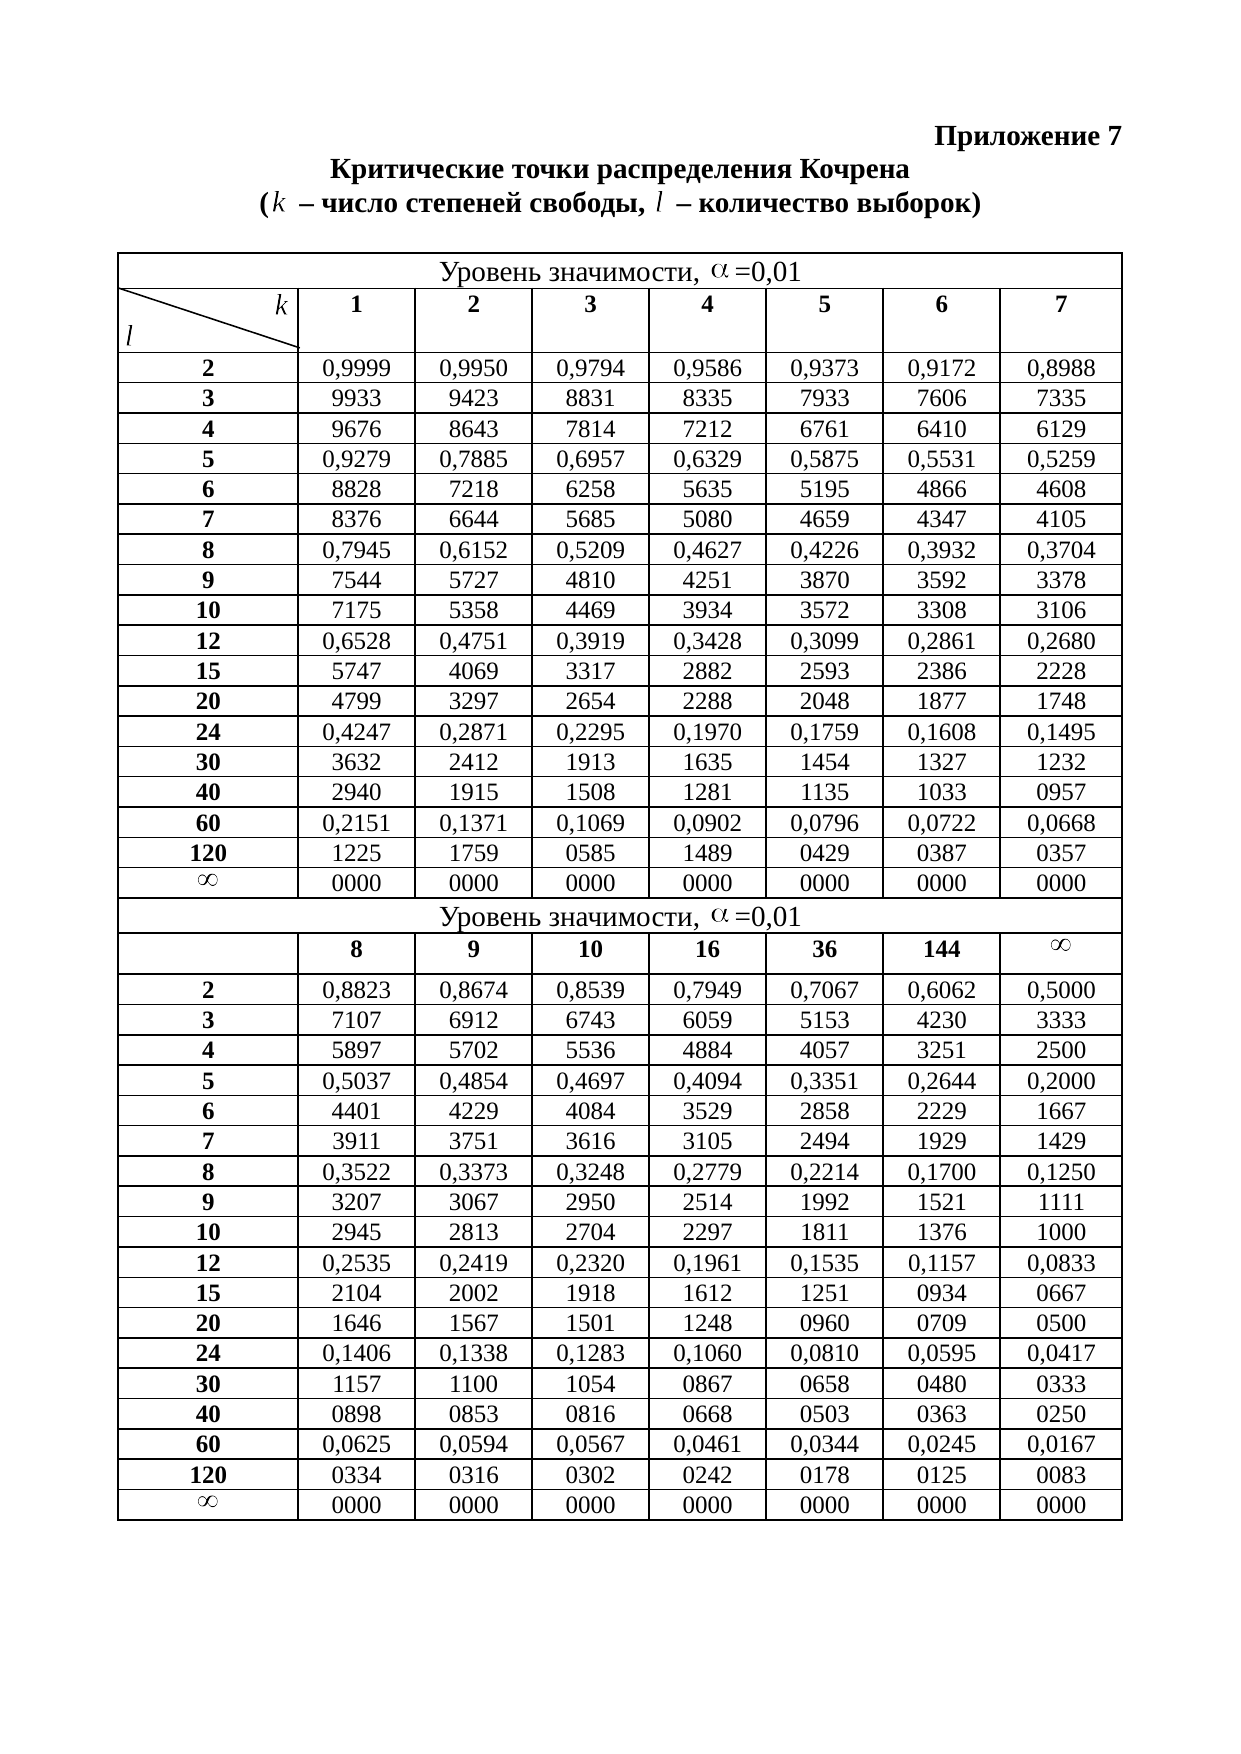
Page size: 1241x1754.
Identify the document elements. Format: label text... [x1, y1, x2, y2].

table_cell 1667 [1001, 1096, 1121, 1125]
table_cell 0,2871 [416, 717, 531, 746]
table_cell 2514 [650, 1187, 765, 1216]
table_cell 6 [119, 474, 297, 503]
table_cell 0,3373 [416, 1157, 531, 1185]
table_cell 15 [119, 656, 297, 685]
table_cell 4251 [650, 565, 765, 594]
table_cell 4884 [650, 1036, 765, 1064]
table_cell 0,3919 [533, 626, 648, 654]
table_cell 60 [119, 808, 297, 836]
table_cell 0178 [767, 1460, 882, 1488]
table_cell 3105 [650, 1126, 765, 1155]
table_cell 9933 [299, 383, 414, 412]
table_cell 2228 [1001, 656, 1121, 685]
table_cell 0,2000 [1001, 1066, 1121, 1094]
table_cell 10 [533, 934, 648, 973]
table_cell 3870 [767, 565, 882, 594]
table_cell 8 [299, 934, 414, 973]
table_cell 0,0461 [650, 1430, 765, 1458]
table_cell 0,0796 [767, 808, 882, 836]
table_cell 10 [119, 1217, 297, 1246]
table_cell 20 [119, 1308, 297, 1337]
table_cell 0357 [1001, 838, 1121, 867]
table_cell 3592 [884, 565, 999, 594]
table_cell 1929 [884, 1126, 999, 1155]
table_cell 3751 [416, 1126, 531, 1155]
table_cell 0,9172 [884, 353, 999, 382]
table_cell 0,9586 [650, 353, 765, 382]
table_cell 2412 [416, 747, 531, 776]
table_cell 1251 [767, 1278, 882, 1307]
table_cell 1135 [767, 777, 882, 806]
table_cell 6410 [884, 414, 999, 442]
table_cell 9 [119, 565, 297, 594]
table_cell 0,8823 [299, 975, 414, 1003]
table_cell 1501 [533, 1308, 648, 1337]
table_cell 1281 [650, 777, 765, 806]
table_cell 0,6152 [416, 535, 531, 564]
table_cell 0,6957 [533, 444, 648, 473]
table_cell 0,1608 [884, 717, 999, 746]
table_cell 0934 [884, 1278, 999, 1307]
table_cell 0,9950 [416, 353, 531, 382]
table_cell 120 [119, 838, 297, 867]
table_cell 1225 [299, 838, 414, 867]
table_cell 0000 [533, 868, 648, 897]
table_cell 0000 [299, 868, 414, 897]
table_cell 5153 [767, 1005, 882, 1034]
table_cell 1429 [1001, 1126, 1121, 1155]
table_cell 0,2214 [767, 1157, 882, 1185]
table_cell 8831 [533, 383, 648, 412]
table_cell 144 [884, 934, 999, 973]
table_cell 6 [119, 1096, 297, 1125]
table_cell 0,4751 [416, 626, 531, 654]
table_cell 0363 [884, 1399, 999, 1428]
table_cell 0,2861 [884, 626, 999, 654]
table_cell 12 [119, 1248, 297, 1276]
table_cell 1327 [884, 747, 999, 776]
table_cell 0,9794 [533, 353, 648, 382]
table_cell 0,1060 [650, 1339, 765, 1367]
table_cell 7335 [1001, 383, 1121, 412]
text Приложение 7 [118, 118, 1122, 152]
table_cell 1521 [884, 1187, 999, 1216]
table_cell 8828 [299, 474, 414, 503]
table_cell 0,6329 [650, 444, 765, 473]
table_cell 1748 [1001, 687, 1121, 715]
table_cell 0,0594 [416, 1430, 531, 1458]
table_cell 0000 [650, 1490, 765, 1519]
table_cell 0316 [416, 1460, 531, 1488]
table_cell 1877 [884, 687, 999, 715]
table_cell 2288 [650, 687, 765, 715]
table_cell [119, 1490, 297, 1519]
table_cell 1033 [884, 777, 999, 806]
table_cell 4866 [884, 474, 999, 503]
table_cell 0000 [1001, 1490, 1121, 1519]
table_cell 0000 [299, 1490, 414, 1519]
table_cell 1454 [767, 747, 882, 776]
table_cell 3297 [416, 687, 531, 715]
table_cell 0,0722 [884, 808, 999, 836]
table_cell 0,0344 [767, 1430, 882, 1458]
table_cell 0,0567 [533, 1430, 648, 1458]
table_cell 4 [119, 1036, 297, 1064]
table_cell [119, 868, 297, 897]
table_cell 120 [119, 1460, 297, 1488]
table_cell 20 [119, 687, 297, 715]
table_cell 0,1535 [767, 1248, 882, 1276]
table_cell 0658 [767, 1369, 882, 1398]
table_cell 0,1157 [884, 1248, 999, 1276]
table_cell 0,4627 [650, 535, 765, 564]
table_cell 2002 [416, 1278, 531, 1307]
table_cell 4 [650, 289, 765, 351]
table_cell 0,5037 [299, 1066, 414, 1094]
table_cell 2593 [767, 656, 882, 685]
table_cell 1913 [533, 747, 648, 776]
table_cell 0,8674 [416, 975, 531, 1003]
table_cell 6258 [533, 474, 648, 503]
table_cell 4401 [299, 1096, 414, 1125]
table_cell 0000 [650, 868, 765, 897]
table_cell 0,1283 [533, 1339, 648, 1367]
table_cell 5 [767, 289, 882, 351]
table_cell 1646 [299, 1308, 414, 1337]
table_cell 3911 [299, 1126, 414, 1155]
table_cell 0960 [767, 1308, 882, 1337]
table_cell 0,1961 [650, 1248, 765, 1276]
table_cell 4810 [533, 565, 648, 594]
table_cell 5 [119, 444, 297, 473]
table_cell 2 [119, 975, 297, 1003]
table_cell 0,9279 [299, 444, 414, 473]
table_cell 0,3248 [533, 1157, 648, 1185]
table_cell 6129 [1001, 414, 1121, 442]
table_cell 0,1970 [650, 717, 765, 746]
table_cell 0,1371 [416, 808, 531, 836]
table_cell 7 [119, 505, 297, 533]
table_cell 5195 [767, 474, 882, 503]
table_cell 7606 [884, 383, 999, 412]
table_cell 2813 [416, 1217, 531, 1246]
table_cell 4659 [767, 505, 882, 533]
table_cell 5536 [533, 1036, 648, 1064]
table_cell 0,5259 [1001, 444, 1121, 473]
table_cell 6761 [767, 414, 882, 442]
table_cell 0,3522 [299, 1157, 414, 1185]
table_cell 2104 [299, 1278, 414, 1307]
table_cell 0709 [884, 1308, 999, 1337]
table_cell 7814 [533, 414, 648, 442]
table_cell 0480 [884, 1369, 999, 1398]
table_cell 1100 [416, 1369, 531, 1398]
table_cell 4069 [416, 656, 531, 685]
table_cell 0333 [1001, 1369, 1121, 1398]
table_cell 0,4854 [416, 1066, 531, 1094]
table_cell 0,4226 [767, 535, 882, 564]
table_cell 0,3932 [884, 535, 999, 564]
table_cell 4 [119, 414, 297, 442]
table_cell 0,3704 [1001, 535, 1121, 564]
table_cell 0000 [1001, 868, 1121, 897]
table_cell 30 [119, 747, 297, 776]
table_cell 0,1700 [884, 1157, 999, 1185]
table_cell 5727 [416, 565, 531, 594]
table_cell [127, 289, 297, 345]
table_cell 0,6528 [299, 626, 414, 654]
table_cell 3 [533, 289, 648, 351]
table_cell 0000 [533, 1490, 648, 1519]
table_cell 24 [119, 717, 297, 746]
table_cell 0500 [1001, 1308, 1121, 1337]
table_cell 0816 [533, 1399, 648, 1428]
table_cell 0387 [884, 838, 999, 867]
table_cell 0,0833 [1001, 1248, 1121, 1276]
table_cell 4799 [299, 687, 414, 715]
table_cell 2950 [533, 1187, 648, 1216]
table_cell 3308 [884, 596, 999, 624]
table_cell 0334 [299, 1460, 414, 1488]
table_cell 8376 [299, 505, 414, 533]
table_cell 1111 [1001, 1187, 1121, 1216]
table_cell 0,2680 [1001, 626, 1121, 654]
table_cell 0,2320 [533, 1248, 648, 1276]
table_cell 1915 [416, 777, 531, 806]
table_cell 0,0668 [1001, 808, 1121, 836]
table_cell 0503 [767, 1399, 882, 1428]
table_cell 0,7067 [767, 975, 882, 1003]
table_cell 3632 [299, 747, 414, 776]
table_cell 8335 [650, 383, 765, 412]
table_cell 2 [119, 353, 297, 382]
table_cell 1567 [416, 1308, 531, 1337]
table_cell 0957 [1001, 777, 1121, 806]
table_cell 1992 [767, 1187, 882, 1216]
table_cell 1054 [533, 1369, 648, 1398]
table_cell 0,2419 [416, 1248, 531, 1276]
table_cell 60 [119, 1430, 297, 1458]
table_cell [119, 290, 297, 351]
table_cell 0,2151 [299, 808, 414, 836]
table_cell 0250 [1001, 1399, 1121, 1428]
table_cell 0,6062 [884, 975, 999, 1003]
table_cell 0429 [767, 838, 882, 867]
table_cell 16 [650, 934, 765, 973]
table_cell 6644 [416, 505, 531, 533]
table_cell 4057 [767, 1036, 882, 1064]
table_cell 8 [119, 1157, 297, 1185]
table_cell 5635 [650, 474, 765, 503]
table_cell 7218 [416, 474, 531, 503]
table_cell 0,1406 [299, 1339, 414, 1367]
table_cell 0,5531 [884, 444, 999, 473]
table_cell 12 [119, 626, 297, 654]
table_cell 0000 [416, 1490, 531, 1519]
table_header Уровень значимости, =0,01 [119, 254, 1121, 287]
table_cell 2 [416, 289, 531, 351]
table_cell 15 [119, 1278, 297, 1307]
table_cell 0,3428 [650, 626, 765, 654]
table_cell 5897 [299, 1036, 414, 1064]
table_cell 2297 [650, 1217, 765, 1246]
table_cell 0853 [416, 1399, 531, 1428]
table_cell 4230 [884, 1005, 999, 1034]
table_cell 5685 [533, 505, 648, 533]
table_cell 3106 [1001, 596, 1121, 624]
table_cell 9676 [299, 414, 414, 442]
table_cell 0,0810 [767, 1339, 882, 1367]
table_cell 0,7949 [650, 975, 765, 1003]
text ( – число степеней свободы, – количество выборок) [118, 185, 1122, 219]
table_cell 0898 [299, 1399, 414, 1428]
table_cell 3572 [767, 596, 882, 624]
table_cell 0,4697 [533, 1066, 648, 1094]
table_cell 0,5000 [1001, 975, 1121, 1003]
table_cell 4347 [884, 505, 999, 533]
table_cell 7 [119, 1126, 297, 1155]
table_cell 2048 [767, 687, 882, 715]
table_cell 1376 [884, 1217, 999, 1246]
table_cell 3378 [1001, 565, 1121, 594]
table_cell 1000 [1001, 1217, 1121, 1246]
table_cell 9 [119, 1187, 297, 1216]
table_cell 3 [119, 1005, 297, 1034]
table_cell 0000 [416, 868, 531, 897]
table_cell 9423 [416, 383, 531, 412]
table_cell 7933 [767, 383, 882, 412]
table_cell 40 [119, 1399, 297, 1428]
table_cell 0,9373 [767, 353, 882, 382]
table_cell 2229 [884, 1096, 999, 1125]
table_cell 0,4247 [299, 717, 414, 746]
table_cell 0,1250 [1001, 1157, 1121, 1185]
table_cell 3317 [533, 656, 648, 685]
table_cell 0,1338 [416, 1339, 531, 1367]
table_cell 0,8539 [533, 975, 648, 1003]
table_cell 0,7945 [299, 535, 414, 564]
table_cell 4229 [416, 1096, 531, 1125]
table_cell 30 [119, 1369, 297, 1398]
table_cell 4469 [533, 596, 648, 624]
table_cell 5702 [416, 1036, 531, 1064]
table_cell 6 [884, 289, 999, 351]
table_cell 0668 [650, 1399, 765, 1428]
table_cell 0,2779 [650, 1157, 765, 1185]
table_cell 0242 [650, 1460, 765, 1488]
table_cell 0000 [884, 868, 999, 897]
table_cell 5080 [650, 505, 765, 533]
table_cell 7544 [299, 565, 414, 594]
table_cell 2858 [767, 1096, 882, 1125]
table_cell 5358 [416, 596, 531, 624]
table_cell 3529 [650, 1096, 765, 1125]
table_cell 0867 [650, 1369, 765, 1398]
table_cell [1001, 934, 1121, 973]
table_cell 0,9999 [299, 353, 414, 382]
table_cell 0,0902 [650, 808, 765, 836]
table_cell 3333 [1001, 1005, 1121, 1034]
table_cell 1489 [650, 838, 765, 867]
table_cell 36 [767, 934, 882, 973]
table_cell 0,3099 [767, 626, 882, 654]
table_cell 0000 [884, 1490, 999, 1519]
table_cell 0,0417 [1001, 1339, 1121, 1367]
table_cell 2500 [1001, 1036, 1121, 1064]
text Критические точки распределения Кочрена [118, 152, 1122, 185]
table_cell 2945 [299, 1217, 414, 1246]
table_cell 7 [1001, 289, 1121, 351]
table_cell 4084 [533, 1096, 648, 1125]
table_cell 8 [119, 535, 297, 564]
table_cell 5 [119, 1066, 297, 1094]
table_cell 8643 [416, 414, 531, 442]
table_cell 3207 [299, 1187, 414, 1216]
table_cell 1811 [767, 1217, 882, 1246]
table_cell 1157 [299, 1369, 414, 1398]
table_cell 0,0625 [299, 1430, 414, 1458]
table_cell 2386 [884, 656, 999, 685]
table_cell 3934 [650, 596, 765, 624]
table_cell 0,1069 [533, 808, 648, 836]
table_cell 0000 [767, 1490, 882, 1519]
table_cell 0302 [533, 1460, 648, 1488]
table_cell 4608 [1001, 474, 1121, 503]
table_cell [119, 934, 297, 973]
table_cell 1759 [416, 838, 531, 867]
table_cell 0,0595 [884, 1339, 999, 1367]
table_cell 7175 [299, 596, 414, 624]
table_cell 1 [299, 289, 414, 351]
table_cell 2654 [533, 687, 648, 715]
table_cell Уровень значимости, =0,01 [119, 899, 1121, 932]
table_cell 0125 [884, 1460, 999, 1488]
table_cell 10 [119, 596, 297, 624]
table_cell 0,2644 [884, 1066, 999, 1094]
table_cell 0,7885 [416, 444, 531, 473]
table_cell 0,8988 [1001, 353, 1121, 382]
table_cell 5747 [299, 656, 414, 685]
table_cell 7107 [299, 1005, 414, 1034]
table_cell 4105 [1001, 505, 1121, 533]
table_cell 0,2535 [299, 1248, 414, 1276]
table_cell 24 [119, 1339, 297, 1367]
table_cell 0667 [1001, 1278, 1121, 1307]
table_cell 7212 [650, 414, 765, 442]
table_cell 6912 [416, 1005, 531, 1034]
table_cell 0585 [533, 838, 648, 867]
table_cell 6743 [533, 1005, 648, 1034]
table_cell 0,5875 [767, 444, 882, 473]
table_cell 9 [416, 934, 531, 973]
table_cell 3067 [416, 1187, 531, 1216]
table_cell 2494 [767, 1126, 882, 1155]
table_cell 0000 [767, 868, 882, 897]
table_cell 2882 [650, 656, 765, 685]
table_cell 0,5209 [533, 535, 648, 564]
table_cell 0,1495 [1001, 717, 1121, 746]
table_cell 2940 [299, 777, 414, 806]
table_cell 3 [119, 383, 297, 412]
table_cell 6059 [650, 1005, 765, 1034]
table_cell 3251 [884, 1036, 999, 1064]
table_cell 0,4094 [650, 1066, 765, 1094]
table_cell 0,3351 [767, 1066, 882, 1094]
table_cell 0,2295 [533, 717, 648, 746]
table_cell 0083 [1001, 1460, 1121, 1488]
table_cell 3616 [533, 1126, 648, 1155]
table_cell 1248 [650, 1308, 765, 1337]
table_cell 0,0167 [1001, 1430, 1121, 1458]
table_cell 1918 [533, 1278, 648, 1307]
table_cell 1612 [650, 1278, 765, 1307]
table_cell 1232 [1001, 747, 1121, 776]
table_cell 2704 [533, 1217, 648, 1246]
table_cell 1635 [650, 747, 765, 776]
table_cell 0,0245 [884, 1430, 999, 1458]
table_cell 0,1759 [767, 717, 882, 746]
table_cell 40 [119, 777, 297, 806]
table_cell 1508 [533, 777, 648, 806]
